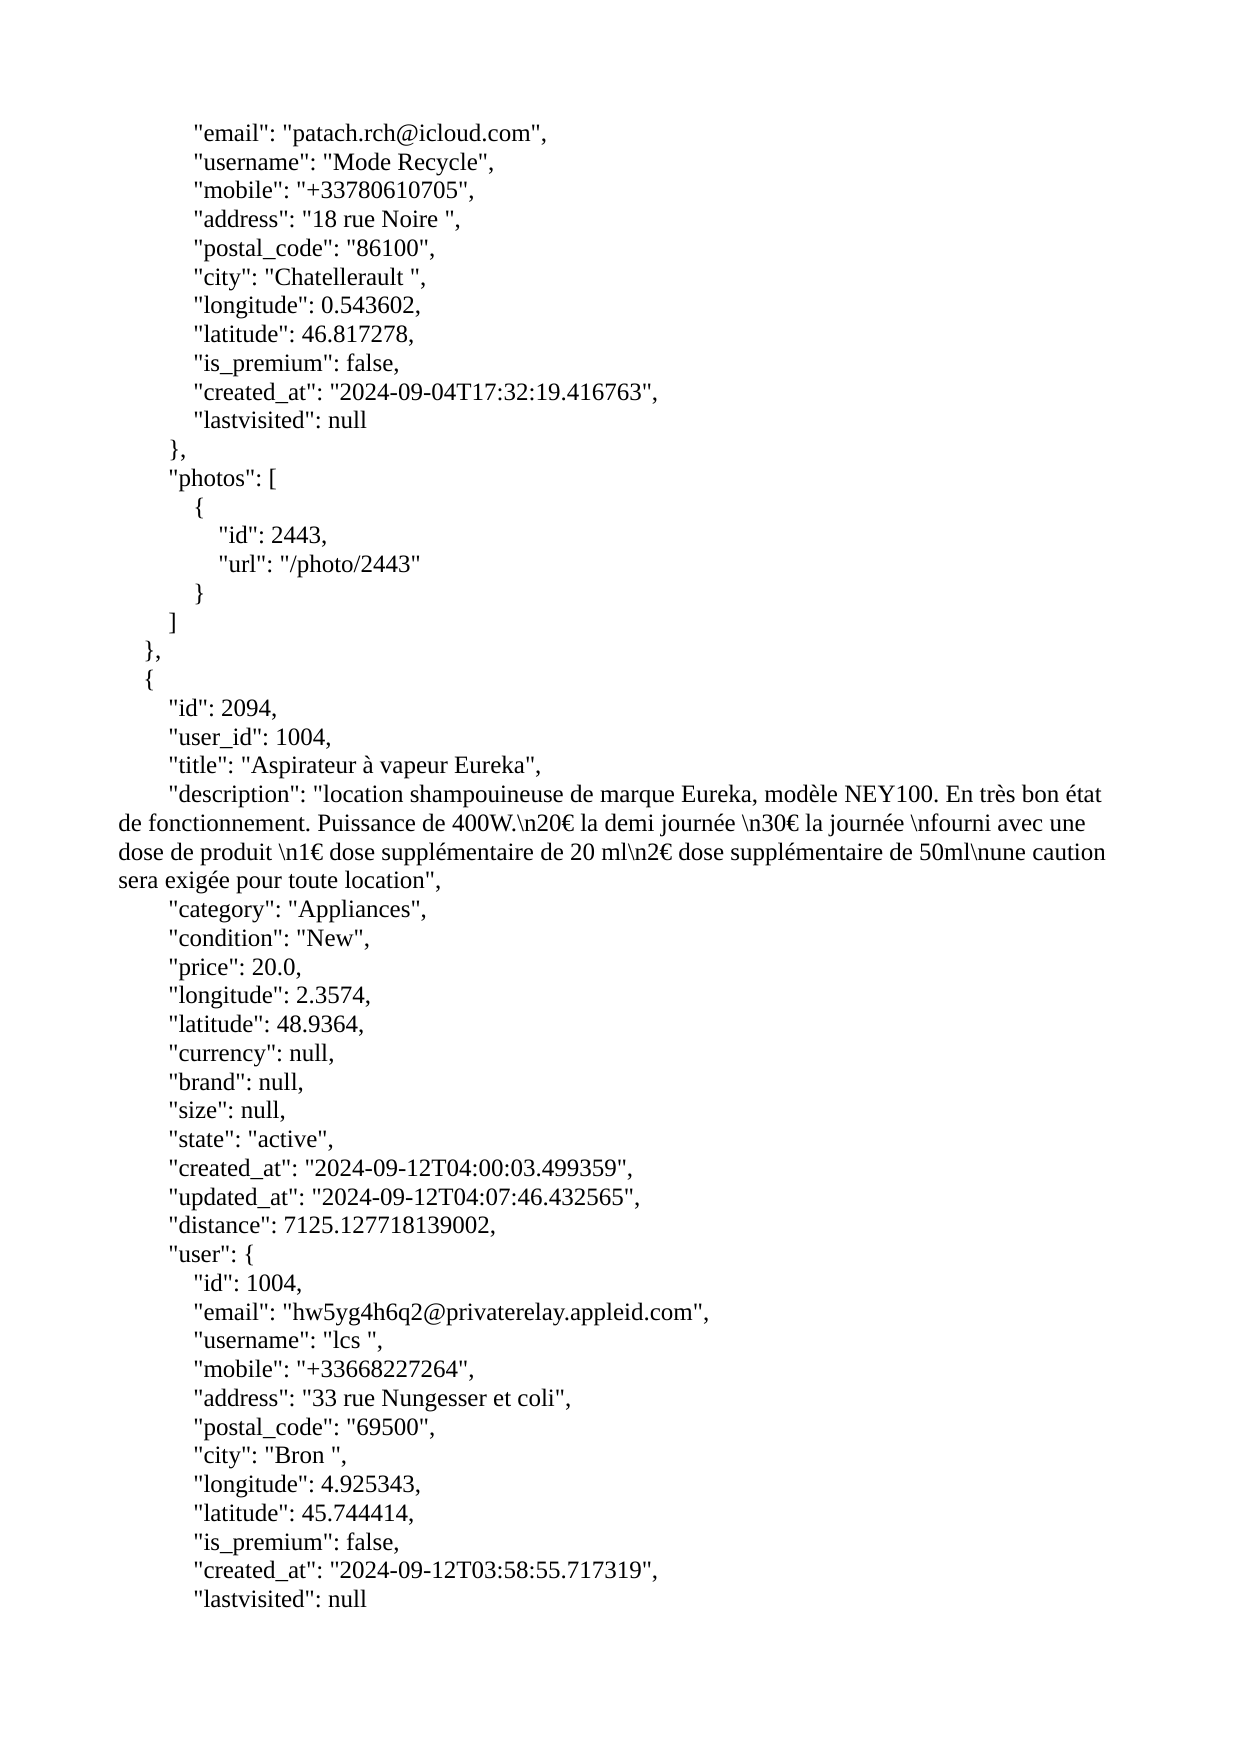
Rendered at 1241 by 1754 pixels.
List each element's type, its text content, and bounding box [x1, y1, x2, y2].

text "city": "Bron ", [118, 1441, 1122, 1469]
text "address": "33 rue Nungesser et coli", [118, 1383, 1122, 1412]
text "state": "active", [118, 1124, 1122, 1153]
text "latitude": 46.817278, [118, 319, 1122, 348]
text "lastvisited": null [118, 406, 1122, 434]
text } [118, 578, 1122, 607]
text "postal_code": "69500", [118, 1412, 1122, 1441]
text "currency": null, [118, 1038, 1122, 1067]
text "longitude": 4.925343, [118, 1469, 1122, 1498]
text "mobile": "+33668227264", [118, 1354, 1122, 1383]
text "photos": [ [118, 463, 1122, 492]
text "created_at": "2024-09-12T03:58:55.717319", [118, 1556, 1122, 1584]
text { [118, 664, 1122, 693]
text "address": "18 rue Noire ", [118, 204, 1122, 233]
text "created_at": "2024-09-04T17:32:19.416763", [118, 377, 1122, 406]
text }, [118, 434, 1122, 463]
text "id": 1004, [118, 1268, 1122, 1297]
text "category": "Appliances", [118, 894, 1122, 923]
text "is_premium": false, [118, 348, 1122, 377]
text "id": 2443, [118, 521, 1122, 549]
text "url": "/photo/2443" [118, 549, 1122, 578]
text "postal_code": "86100", [118, 233, 1122, 262]
text "username": "Mode Recycle", [118, 147, 1122, 176]
text "latitude": 45.744414, [118, 1498, 1122, 1527]
text "distance": 7125.127718139002, [118, 1211, 1122, 1239]
text "user_id": 1004, [118, 722, 1122, 751]
text "username": "lcs ", [118, 1326, 1122, 1354]
text "email": "patach.rch@icloud.com", [118, 118, 1122, 147]
text "user": { [118, 1239, 1122, 1268]
text "city": "Chatellerault ", [118, 262, 1122, 291]
text "updated_at": "2024-09-12T04:07:46.432565", [118, 1182, 1122, 1211]
text "email": "hw5yg4h6q2@privaterelay.appleid.com", [118, 1297, 1122, 1326]
text "size": null, [118, 1096, 1122, 1124]
text "lastvisited": null [118, 1584, 1122, 1613]
text "is_premium": false, [118, 1527, 1122, 1556]
text "title": "Aspirateur à vapeur Eureka", [118, 751, 1122, 779]
text ] [118, 607, 1122, 636]
text { [118, 492, 1122, 521]
text "latitude": 48.9364, [118, 1009, 1122, 1038]
text "created_at": "2024-09-12T04:00:03.499359", [118, 1153, 1122, 1182]
text "price": 20.0, [118, 952, 1122, 981]
text "description": "location shampouineuse de marque Eureka, modèle NEY100. En très bon état de fonctionnement. Puissance de 400W.\n20€ la demi journée \n30€ la journée \nfourni avec une dose de produit \n1€ dose supplémentaire de 20 ml\n2€ dose supplémentaire de 50ml\nune caution sera exigée pour toute location", [118, 779, 1122, 894]
text "condition": "New", [118, 923, 1122, 952]
text "longitude": 2.3574, [118, 981, 1122, 1009]
text "longitude": 0.543602, [118, 291, 1122, 319]
text "mobile": "+33780610705", [118, 176, 1122, 204]
text }, [118, 636, 1122, 664]
text "brand": null, [118, 1067, 1122, 1096]
text "id": 2094, [118, 693, 1122, 722]
